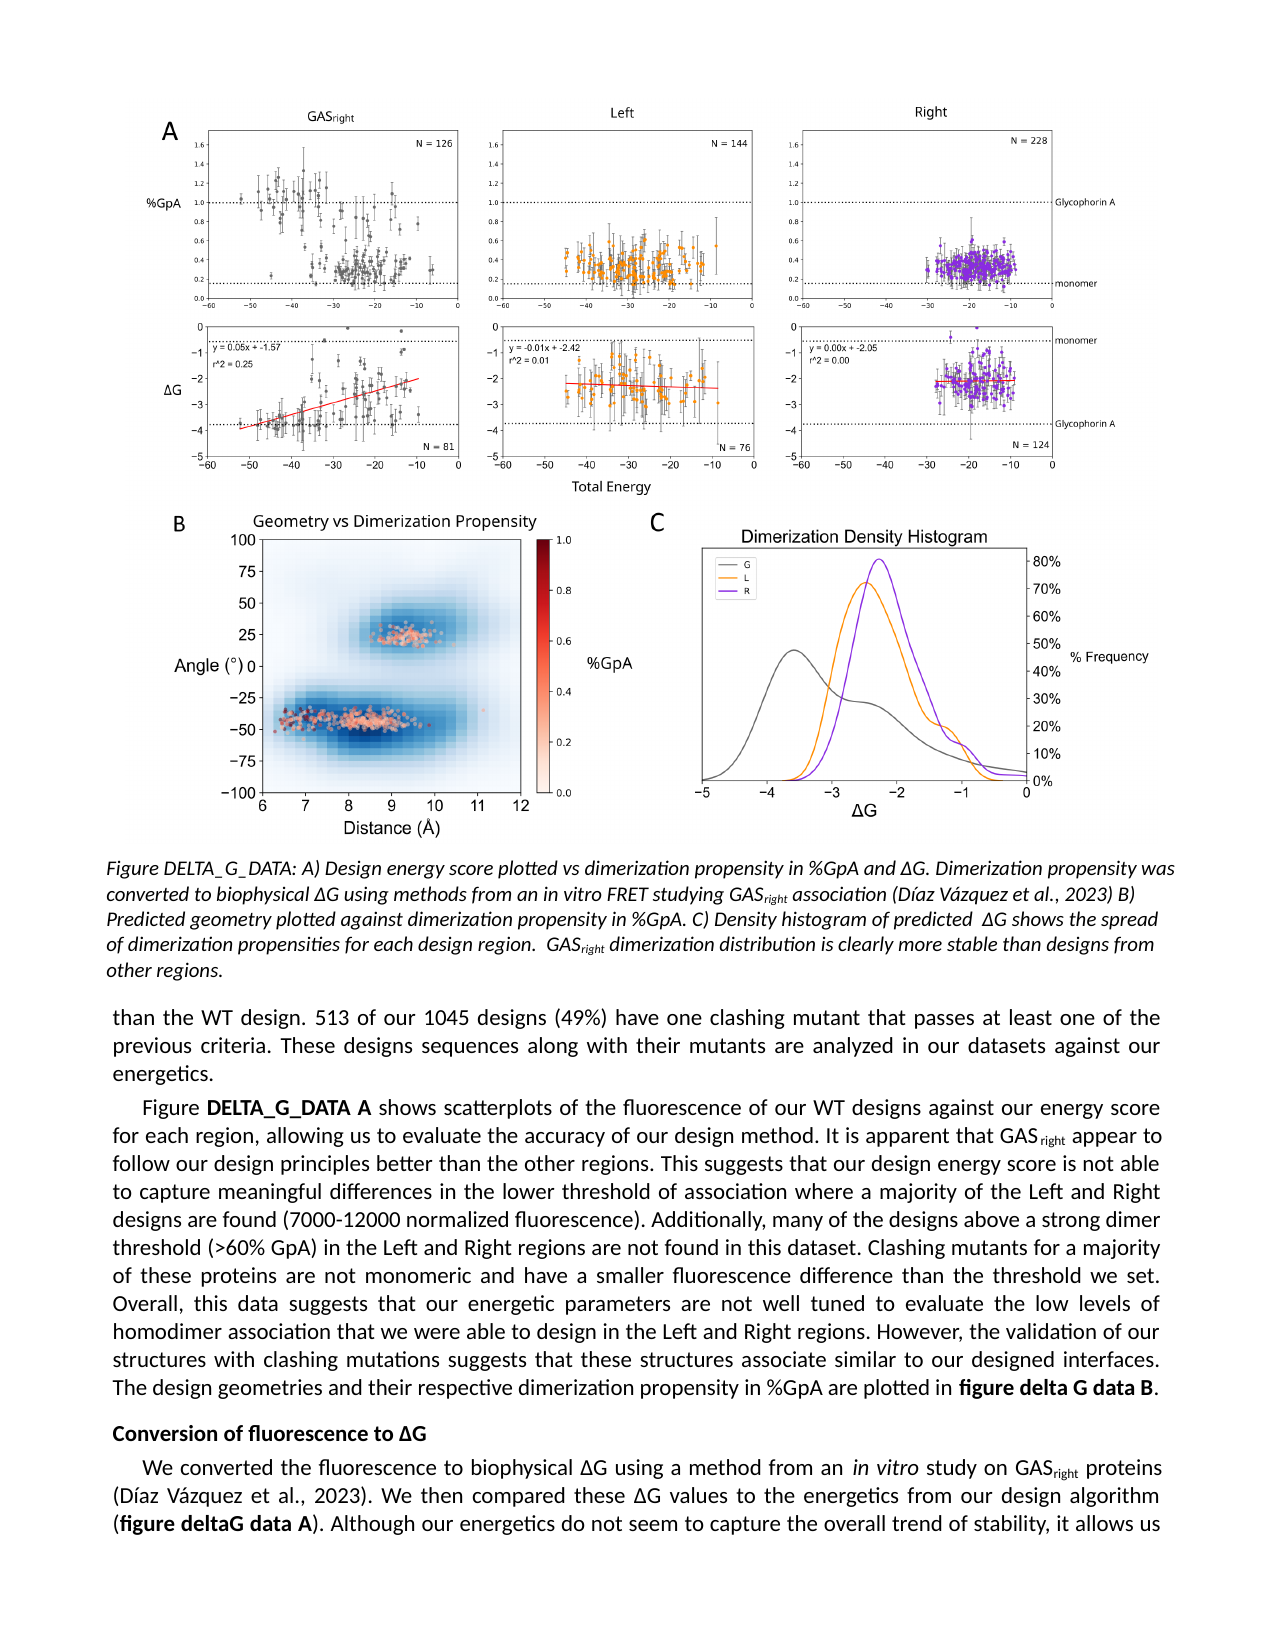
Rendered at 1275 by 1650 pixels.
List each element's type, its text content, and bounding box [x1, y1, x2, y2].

text Figure DELTA_G_DATA: A) Design energy score plotted vs dimerization propensity in %GpA and ΔG. Dimerization propensity was converted to biophysical ΔG using methods from an in vitro FRET studying GASright association (Díaz Vázquez et al., 2023) B) Predicted geometry plotted against dimerization propensity in %GpA. C) Density histogram of predicted ΔG shows the spread of dimerization propensities for each design region. GASright dimerization distribution is clearly more stable than designs from other regions. [106, 805, 1178, 982]
picture [125, 98, 1158, 844]
text Figure DELTA_G_DATA A shows scatterplots of the fluorescence of our WT designs against our energy score for each region, allowing us to evaluate the accuracy of our design method. It is apparent that GASright appear to follow our design principles better than the other regions. This suggests that our design energy score is not able to capture meaningful differences in the lower threshold of association where a majority of the Left and Right designs are found (7000-12000 normalized fluorescence). Additionally, many of the designs above a strong dimer threshold (>60% GpA) in the Left and Right regions are not found in this dataset. Clashing mutants for a majority of these proteins are not monomeric and have a smaller fluorescence difference than the threshold we set. Overall, this data suggests that our energetic parameters are not well tuned to evaluate the low levels of homodimer association that we were able to design in the Left and Right regions. However, the validation of our structures with clashing mutations suggests that these structures associate similar to our designed interfaces. The design geometries and their respective dimerization propensity in %GpA are plotted in figure delta G data B. [112, 1093, 1162, 1401]
text than the WT design. 513 of our 1045 designs (49%) have one clashing mutant that passes at least one of the previous criteria. These designs sequences along with their mutants are analyzed in our datasets against our energetics. [112, 1003, 1162, 1087]
text We converted the fluorescence to biophysical ΔG using a method from an in vitro study on GASright proteins (Díaz Vázquez et al., 2023). We then compared these ΔG values to the energetics from our design algorithm (figure deltaG data A). Although our energetics do not seem to capture the overall trend of stability, it allows us [112, 1453, 1162, 1537]
subtitle Conversion of fluorescence to ΔG [112, 1419, 1162, 1447]
